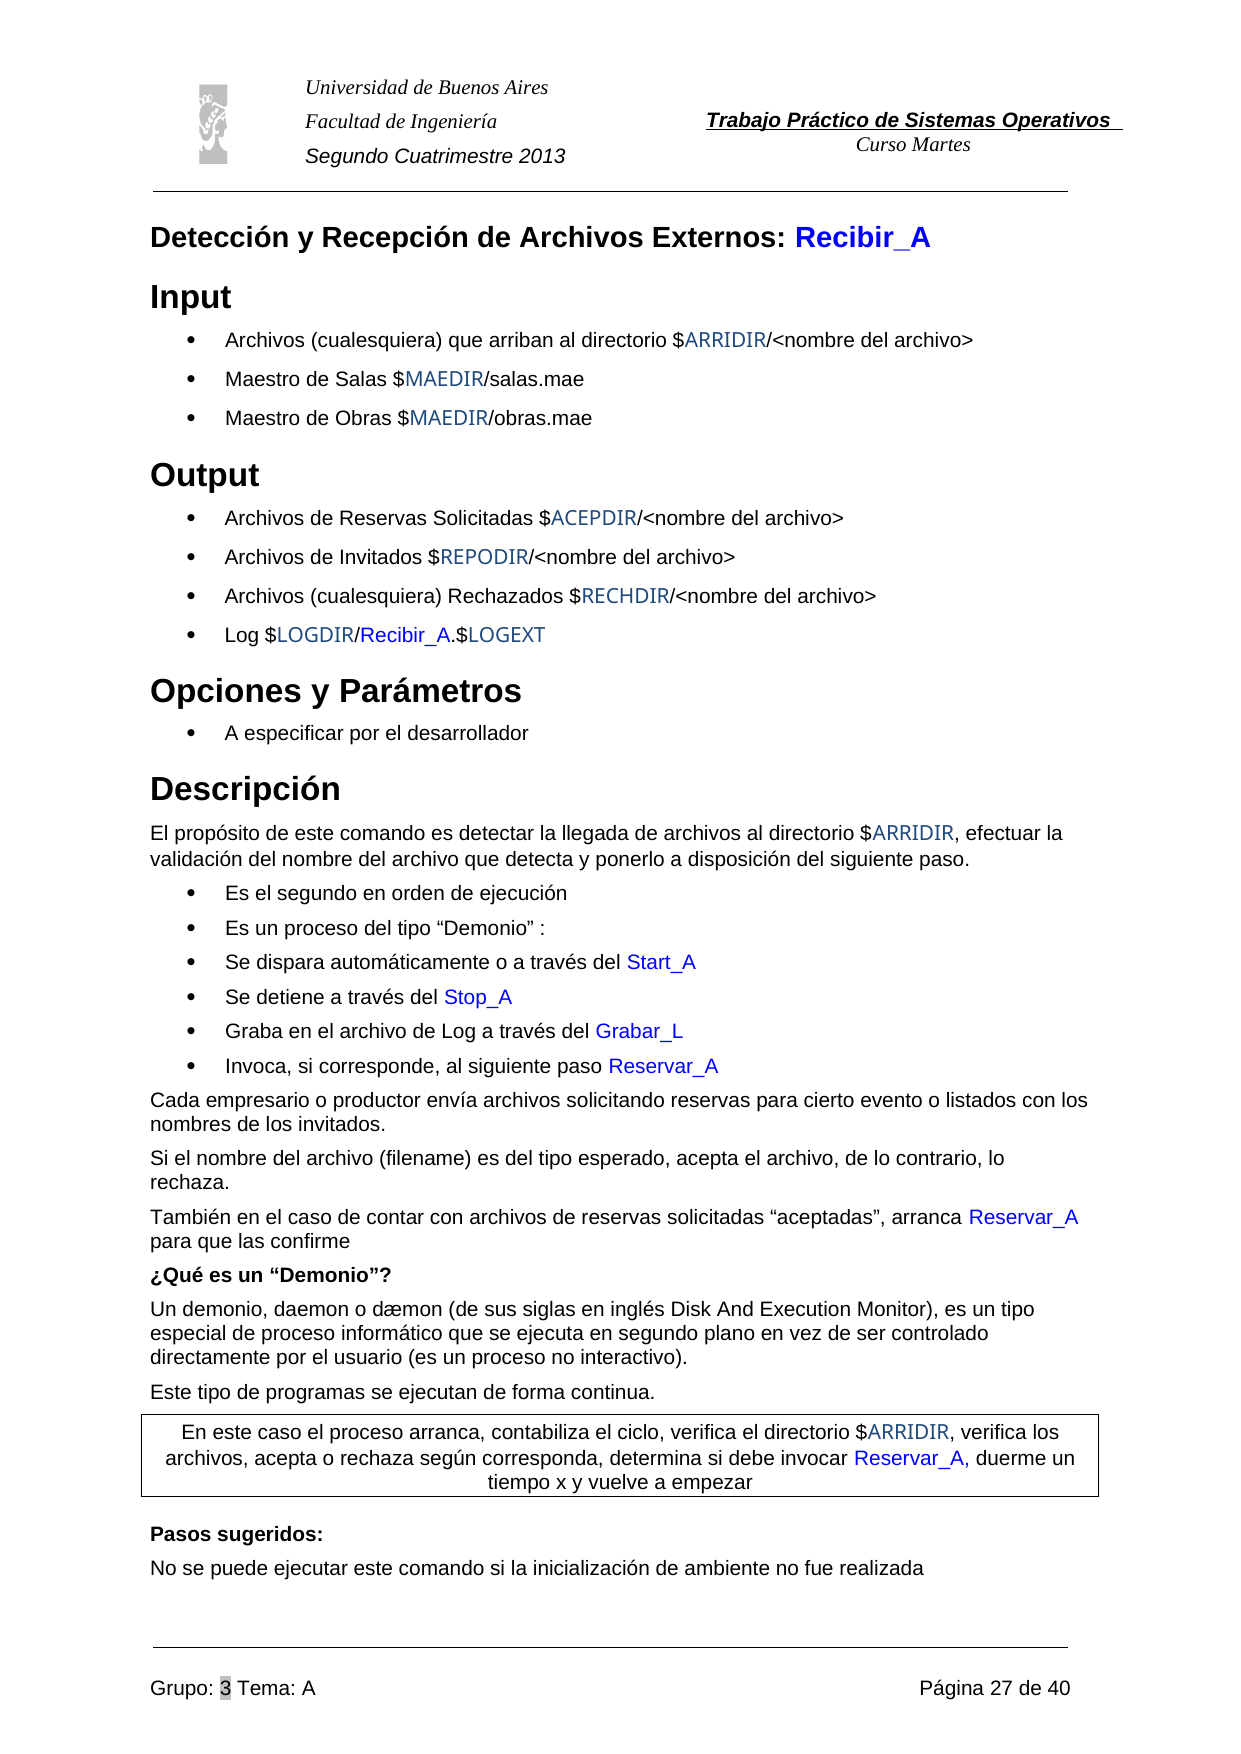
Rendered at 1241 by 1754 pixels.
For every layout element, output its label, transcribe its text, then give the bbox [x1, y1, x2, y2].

text Pasos sugeridos: [150, 1522, 1090, 1546]
list Se dispara automáticamente o a través del Start_A [187, 950, 1090, 974]
list Log $LOGDIR/Recibir_A.$LOGEXT [187, 620, 1090, 648]
text No se puede ejecutar este comando si la inicialización de ambiente no fue realizada [150, 1556, 1090, 1580]
list Maestro de Obras $MAEDIR/obras.mae [187, 403, 1090, 432]
list Graba en el archivo de Log a través del Grabar_L [187, 1019, 1090, 1043]
list Es el segundo en orden de ejecución [187, 881, 1090, 905]
text Este tipo de programas se ejecutan de forma continua. [150, 1379, 1090, 1403]
text Opciones y Parámetros [150, 671, 1090, 710]
text ¿Qué es un “Demonio”? [150, 1263, 1090, 1287]
text Detección y Recepción de Archivos Externos: Recibir_A [150, 220, 1090, 254]
list Archivos (cualesquiera) Rechazados $RECHDIR/<nombre del archivo> [187, 581, 1090, 610]
list Archivos de Invitados $REPODIR/<nombre del archivo> [187, 542, 1090, 571]
text En este caso el proceso arranca, contabiliza el ciclo, verifica el directorio $ARRIDIR, verifica los archivos, acepta o rechaza según corresponda, determina si debe invocar Reservar_A, duerme un tiempo x y vuelve a empezar [142, 1415, 1098, 1496]
text También en el caso de contar con archivos de reservas solicitadas “aceptadas”, arranca Reservar_A para que las confirme [150, 1204, 1090, 1252]
picture [198, 82, 231, 166]
list A especificar por el desarrollador [187, 720, 1090, 744]
text Cada empresario o productor envía archivos solicitando reservas para cierto evento o listados con los nombres de los invitados. [150, 1088, 1090, 1136]
list Maestro de Salas $MAEDIR/salas.mae [187, 364, 1090, 393]
text Un demonio, daemon o dæmon (de sus siglas en inglés Disk And Execution Monitor), es un tipo especial de proceso informático que se ejecuta en segundo plano en vez de ser controlado directamente por el usuario (es un proceso no interactivo). [150, 1297, 1090, 1369]
text Si el nombre del archivo (filename) es del tipo esperado, acepta el archivo, de lo contrario, lo rechaza. [150, 1146, 1090, 1194]
text Descripción [150, 769, 1090, 808]
text Output [150, 455, 1090, 493]
list Invoca, si corresponde, al siguiente paso Reservar_A [187, 1053, 1090, 1077]
text El propósito de este comando es detectar la llegada de archivos al directorio $ARRIDIR, efectuar la validación del nombre del archivo que detecta y ponerlo a disposición del siguiente paso. [150, 818, 1090, 871]
list Se detiene a través del Stop_A [187, 984, 1090, 1008]
text Input [150, 277, 1090, 315]
list Archivos de Reservas Solicitadas $ACEPDIR/<nombre del archivo> [187, 503, 1090, 532]
list Es un proceso del tipo “Demonio” : [187, 916, 1090, 939]
list Archivos (cualesquiera) que arriban al directorio $ARRIDIR/<nombre del archivo> [187, 326, 1090, 354]
